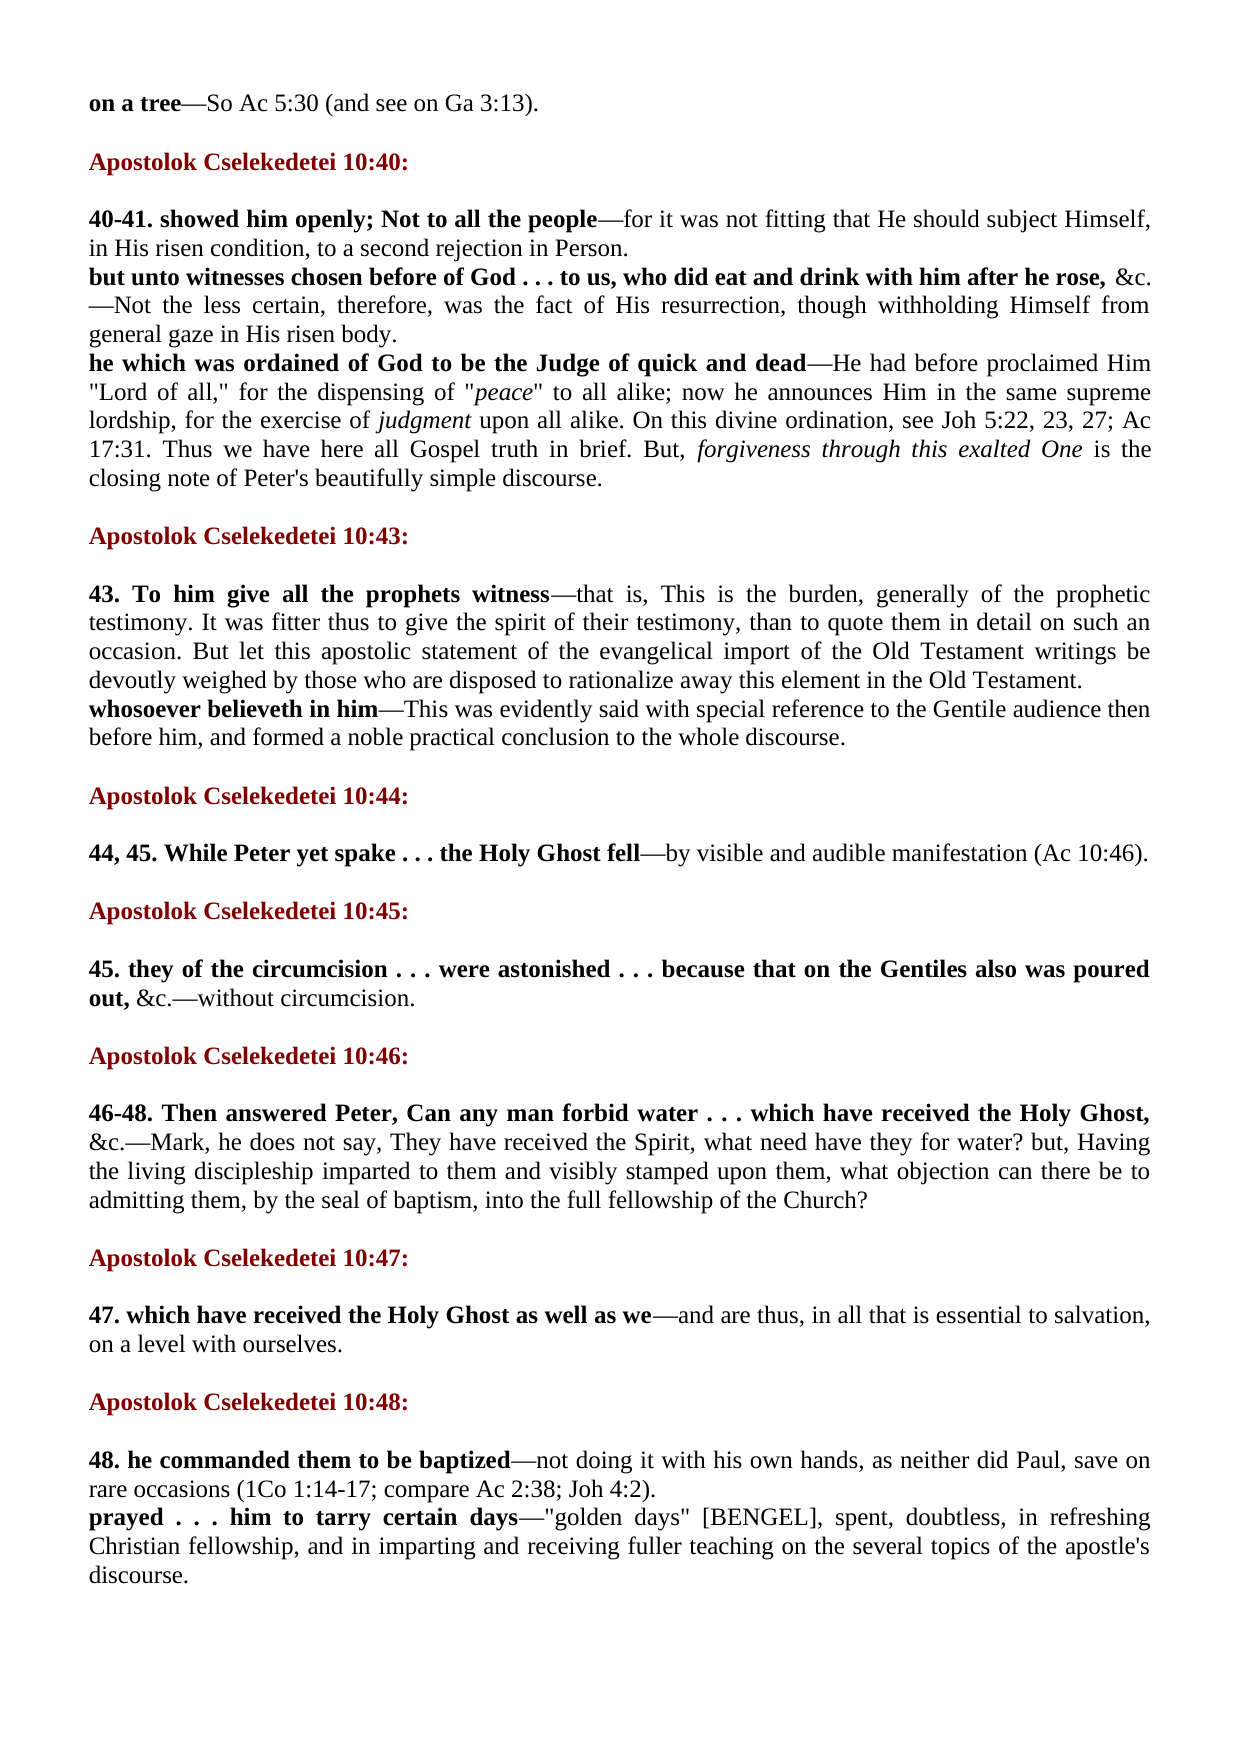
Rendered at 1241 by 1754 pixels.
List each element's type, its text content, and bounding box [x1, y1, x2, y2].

text Apostolok Cselekedetei 10:40: [88, 147, 1152, 176]
text Apostolok Cselekedetei 10:48: [88, 1387, 1152, 1416]
text 44, 45. While Peter yet spake . . . the Holy Ghost fell—by visible and audible manifestation (Ac 10:46). [88, 838, 1152, 867]
text 43. To him give all the prophets witness—that is, This is the burden, generally of the prophetic testimony. It was fitter thus to give the spirit of their testimony, than to quote them in detail on such an occasion. But let this apostolic statement of the evangelical import of the Old Testament writings be devoutly weighed by those who are disposed to rationalize away this element in the Old Testament. whosoever believeth in him—This was evidently said with special reference to the Gentile audience then before him, and formed a noble practical conclusion to the whole discourse. [88, 579, 1152, 751]
text Apostolok Cselekedetei 10:47: [88, 1243, 1152, 1272]
text Apostolok Cselekedetei 10:46: [88, 1041, 1152, 1070]
text 40-41. showed him openly; Not to all the people—for it was not fitting that He should subject Himself, in His risen condition, to a second rejection in Person. but unto witnesses chosen before of God . . . to us, who did eat and drink with him after he rose, &c.—Not the less certain, therefore, was the fact of His resurrection, though withholding Himself from general gaze in His risen body. he which was ordained of God to be the Judge of quick and dead—He had before proclaimed Him "Lord of all," for the dispensing of "peace" to all alike; now he announces Him in the same supreme lordship, for the exercise of judgment upon all alike. On this divine ordination, see Joh 5:22, 23, 27; Ac 17:31. Thus we have here all Gospel truth in brief. But, forgiveness through this exalted One is the closing note of Peter's beautifully simple discourse. [88, 204, 1152, 492]
text 46-48. Then answered Peter, Can any man forbid water . . . which have received the Holy Ghost, &c.—Mark, he does not say, They have received the Spirit, what need have they for water? but, Having the living discipleship imparted to them and visibly stamped upon them, what objection can there be to admitting them, by the seal of baptism, into the full fellowship of the Church? [88, 1098, 1152, 1213]
text 48. he commanded them to be baptized—not doing it with his own hands, as neither did Paul, save on rare occasions (1Co 1:14-17; compare Ac 2:38; Joh 4:2). prayed . . . him to tarry certain days—"golden days" [BENGEL], spent, doubtless, in refreshing Christian fellowship, and in imparting and receiving fuller teaching on the several topics of the apostle's discourse. [88, 1445, 1152, 1589]
text Apostolok Cselekedetei 10:44: [88, 781, 1152, 809]
text on a tree—So Ac 5:30 (and see on Ga 3:13). [88, 88, 1152, 117]
text 47. which have received the Holy Ghost as well as we—and are thus, in all that is essential to salvation, on a level with ourselves. [88, 1300, 1152, 1358]
text 45. they of the circumcision . . . were astonished . . . because that on the Gentiles also was poured out, &c.—without circumcision. [88, 954, 1152, 1011]
text Apostolok Cselekedetei 10:45: [88, 896, 1152, 925]
text Apostolok Cselekedetei 10:43: [88, 521, 1152, 550]
